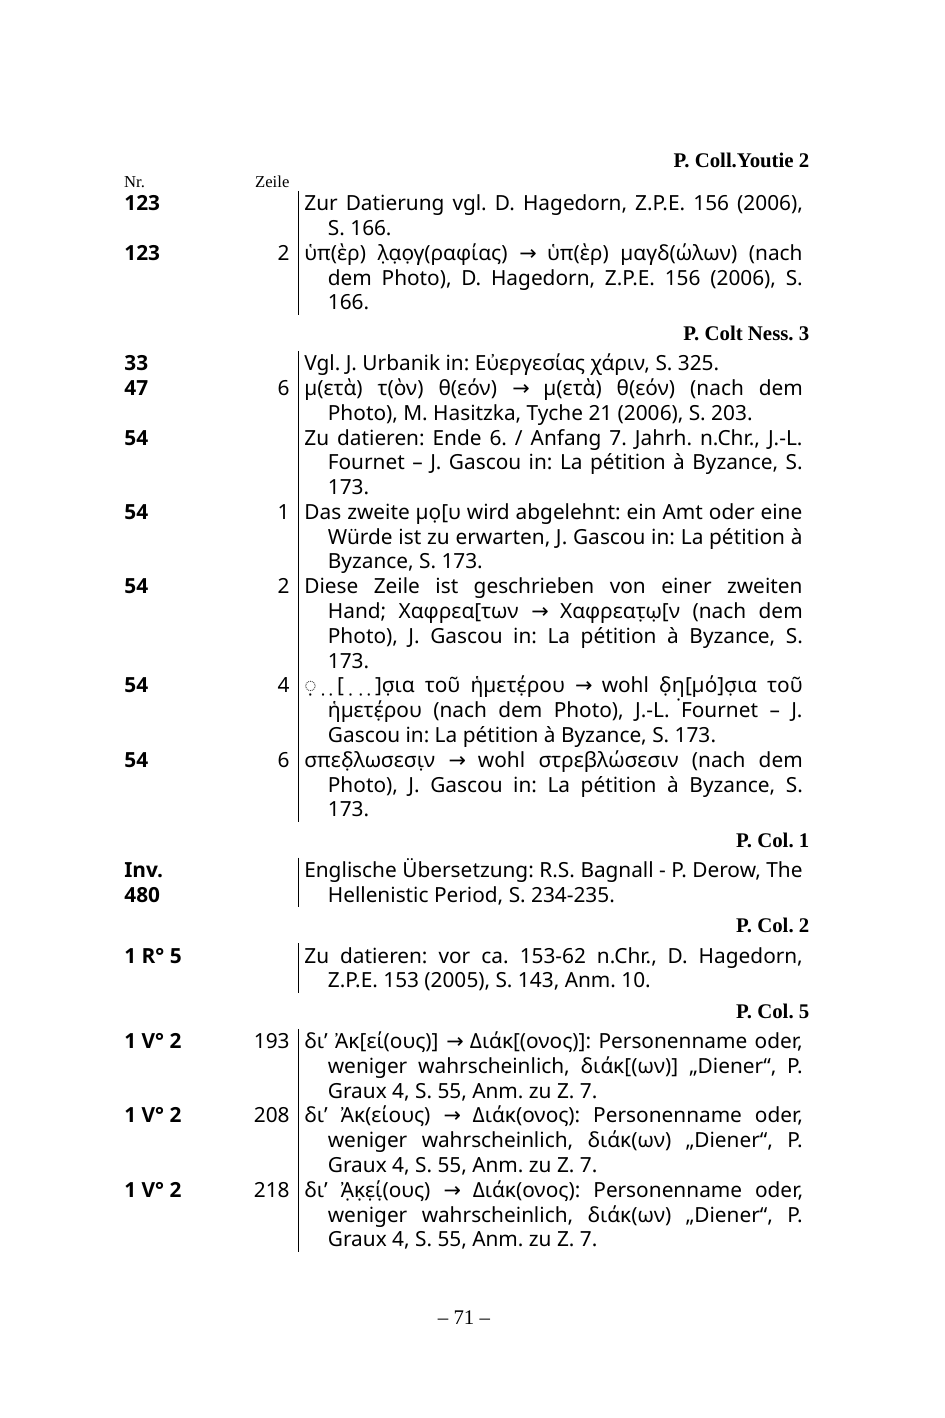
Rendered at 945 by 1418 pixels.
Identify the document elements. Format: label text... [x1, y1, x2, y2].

table_header 33 [118, 351, 207, 376]
table_cell 1 V° 2 [118, 1178, 207, 1252]
table_cell 1 [207, 500, 298, 574]
table_cell 54 [118, 500, 207, 574]
table_cell 218 [207, 1178, 298, 1252]
table_cell διʼ Ἀκ(είους) → Διάκ(ονος): Personenname oder, weniger wahrscheinlich, διάκ(ων) „Diener“, P. Graux 4, S. 55, Anm. zu Z. 7. [299, 1103, 809, 1177]
table_header [207, 943, 298, 993]
table_cell ὑπ(ὲρ) λ̣α̣ο̣γ(ραφίας) → ὑπ(ὲρ) μαγδ(ώλων) (nach dem Photo), D. Hagedorn, Z.P.E. 156 (2006), S. 166. [299, 240, 809, 315]
table_cell Diese Zeile ist geschrieben von einer zweiten Hand; Χαφρεα[των → Χαφρεατ̣ω̣[ν (nach dem Photo), J. Gascou in: La pétition à Byzance, S. 173. [299, 574, 809, 673]
table_cell διʼ Ἀ̣κ̣ε̣ί̣(ους) → Διάκ(ονος): Personenname oder, weniger wahrscheinlich, διάκ(ων) „Diener“, P. Graux 4, S. 55, Anm. zu Z. 7. [299, 1178, 809, 1252]
table_cell 54 [118, 748, 207, 822]
table_header Inv. 480 [118, 858, 207, 907]
table_cell 208 [207, 1103, 298, 1177]
table_cell 2 [207, 574, 298, 673]
table_cell 47 [118, 376, 207, 425]
table_header Englische Übersetzung: R.S. Bagnall - P. Derow, The Hellenistic Period, S. 234-235. [299, 858, 809, 907]
table_cell 4 [207, 673, 298, 747]
table_cell 1 V° 2 [118, 1103, 207, 1177]
table_header [207, 351, 298, 376]
table_header Zu datieren: vor ca. 153-62 n.Chr., D. Hagedorn, Z.P.E. 153 (2005), S. 143, Anm. 10. [299, 943, 809, 993]
table_cell σπεδ̣λωσεσι̣ν → wohl στρεβλώσεσιν (nach dem Photo), J. Gascou in: La pétition à Byzance, S. 173. [299, 748, 809, 822]
table_cell Zu datieren: Ende 6. / Anfang 7. Jahrh. n.Chr., J.-L. Fournet – J. Gascou in: La pétition à Byzance, S. 173. [299, 425, 809, 499]
table_cell [207, 191, 298, 240]
subtitle P. Col. 5 [118, 999, 809, 1023]
table_header 1 R° 5 [118, 943, 207, 993]
table_header 1 V° 2 [118, 1029, 207, 1103]
table_cell Zur Datierung vgl. D. Hagedorn, Z.P.E. 156 (2006), S. 166. [299, 191, 809, 240]
table_cell Das zweite μο̣[υ wird abgelehnt: ein Amt oder eine Würde ist zu erwarten, J. Gascou in: La pétition à Byzance, S. 173. [299, 500, 809, 574]
table_header 193 [207, 1029, 298, 1103]
subtitle P. Col. 2 [118, 913, 809, 937]
table_header Vgl. J. Urbanik in: Εὐεργεσίας χάριν, S. 325. [299, 351, 809, 376]
subtitle P. Colt Ness. 3 [118, 321, 809, 345]
table_cell 6 [207, 376, 298, 425]
table_cell 123 [118, 240, 207, 315]
table_cell [207, 425, 298, 499]
table_header διʼ Ἀκ[εί(ους)] → Διάκ[(ονος)]: Personenname oder, weniger wahrscheinlich, διάκ[(ων)] „Diener“, P. Graux 4, S. 55, Anm. zu Z. 7. [299, 1029, 809, 1103]
table_cell 2 [207, 240, 298, 315]
table_cell 6 [207, 748, 298, 822]
subtitle P. Col. 1 [118, 828, 809, 852]
table_header [207, 858, 298, 907]
table_cell 54 [118, 574, 207, 673]
table_cell ̣ ̣ ̣[ ̣ ̣ ̣]σ̣ια τοῦ ἡμετέ̣ρου → wohl δ̣η̣[μό]σ̣ια τοῦ ἡμετέ̣ρου (nach dem Photo), J.-L. Fournet – J. Gascou in: La pétition à Byzance, S. 173. [299, 673, 809, 747]
table_cell 54 [118, 425, 207, 499]
table_cell 123 [118, 191, 207, 240]
table_cell μ(ετὰ) τ(ὸν) θ(εόν) → μ(ετὰ) θ(εόν) (nach dem Photo), M. Hasitzka, Tyche 21 (2006), S. 203. [299, 376, 809, 425]
table_cell 54 [118, 673, 207, 747]
